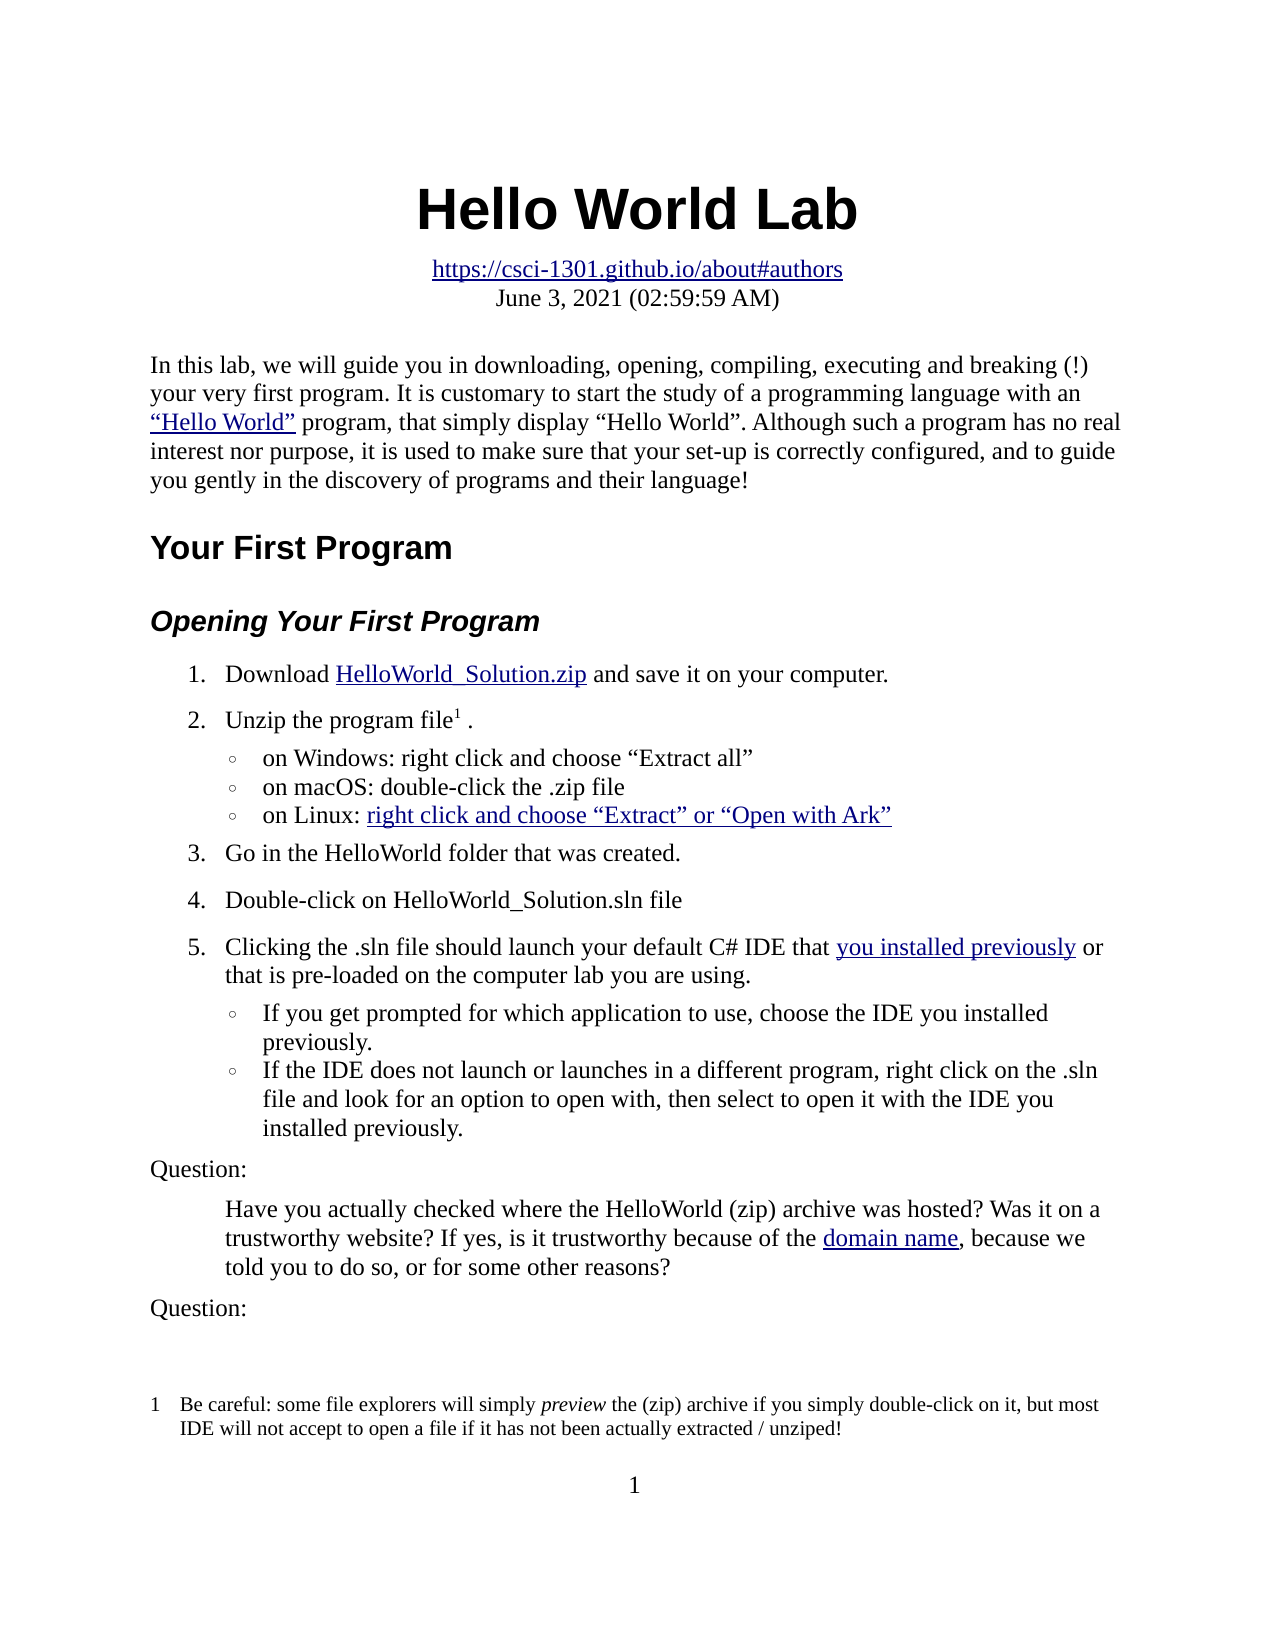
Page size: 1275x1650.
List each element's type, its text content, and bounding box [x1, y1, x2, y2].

text Question: [150, 1293, 1125, 1321]
list Go in the HelloWorld folder that was created. [187, 838, 1125, 867]
text Question: [150, 1154, 1125, 1182]
list Double-click on HelloWorld_Solution.sln file [187, 885, 1125, 914]
subtitle Your First Program [150, 527, 1125, 566]
list If you get prompted for which application to use, choose the IDE you installed previously. [225, 998, 1125, 1056]
list Unzip the program file . [187, 705, 1125, 734]
list on Linux: right click and choose “Extract” or “Open with Ark” [225, 801, 1125, 829]
list Be careful: some file explorers will simply preview the (zip) archive if you simply double-click on it, but most IDE will not accept to open a file if it has not been actually extracted / unziped! [150, 1392, 1125, 1440]
list on macOS: double-click the .zip file [225, 772, 1125, 801]
list Clicking the .sln file should launch your default C# IDE that you installed previously or that is pre-loaded on the computer lab you are using. [187, 932, 1125, 989]
list Download HelloWorld_Solution.zip and save it on your computer. [187, 659, 1125, 687]
list on Windows: right click and choose “Extract all” [225, 743, 1125, 772]
subtitle Opening Your First Program [150, 604, 1125, 637]
text Have you actually checked where the HelloWorld (zip) archive was hosted? Was it on a trustworthy website? If yes, is it trustworthy because of the domain name, because we told you to do so, or for some other reasons? [225, 1194, 1125, 1281]
list If the IDE does not launch or launches in a different program, right click on the .sln file and look for an option to open with, then select to open it with the IDE you installed previously. [225, 1056, 1125, 1142]
title Hello World Lab [150, 175, 1125, 242]
text In this lab, we will guide you in downloading, opening, compiling, executing and breaking (!) your very first program. It is customary to start the study of a programming language with an “Hello World” program, that simply display “Hello World”. Although such a program has no real interest nor purpose, it is used to make sure that your set-up is correctly configured, and to guide you gently in the discovery of programs and their language! [150, 350, 1125, 493]
text June 3, 2021 (02:59:59 AM) [150, 283, 1125, 312]
text https://csci-1301.github.io/about#authors [150, 254, 1125, 283]
